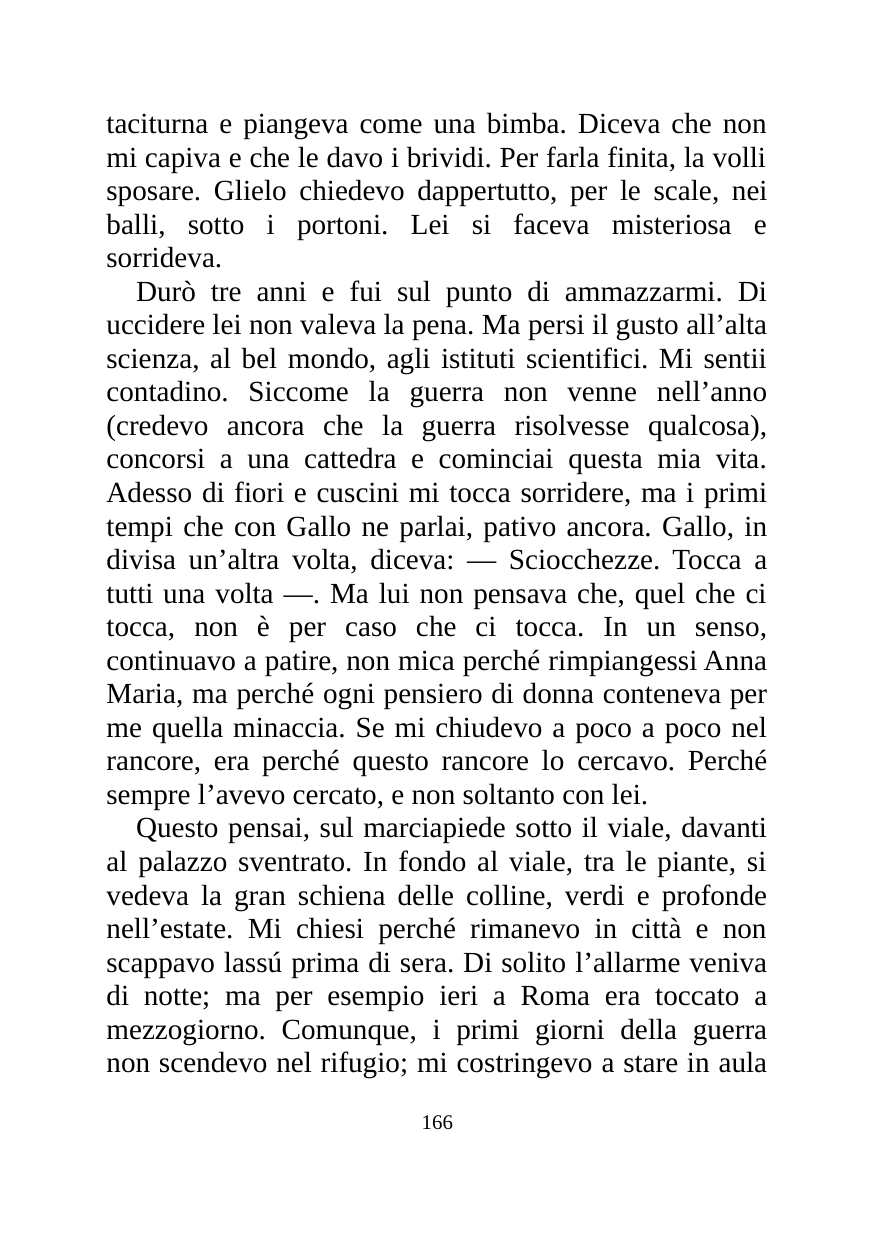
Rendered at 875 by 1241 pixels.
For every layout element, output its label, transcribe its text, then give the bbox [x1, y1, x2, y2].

text taciturna e piangeva come una bimba. Diceva che non mi capiva e che le davo i brividi. Per farla finita, la volli sposare. Glielo chiedevo dappertutto, per le scale, nei balli, sotto i portoni. Lei si faceva misteriosa e sorrideva. [106, 106, 768, 274]
text Durò tre anni e fui sul punto di ammazzarmi. Di uccidere lei non valeva la pena. Ma persi il gusto all’alta scienza, al bel mondo, agli istituti scientifici. Mi sentii contadino. Siccome la guerra non venne nell’anno (credevo ancora che la guerra risolvesse qualcosa), concorsi a una cattedra e cominciai questa mia vita. Adesso di fiori e cuscini mi tocca sorridere, ma i primi tempi che con Gallo ne parlai, pativo ancora. Gallo, in divisa un’altra volta, diceva: — Sciocchezze. Tocca a tutti una volta —. Ma lui non pensava che, quel che ci tocca, non è per caso che ci tocca. In un senso, continuavo a patire, non mica perché rimpiangessi Anna Maria, ma perché ogni pensiero di donna conteneva per me quella minaccia. Se mi chiudevo a poco a poco nel rancore, era perché questo rancore lo cercavo. Perché sempre l’avevo cercato, e non soltanto con lei. [106, 274, 768, 811]
text Questo pensai, sul marciapiede sotto il viale, davanti al palazzo sventrato. In fondo al viale, tra le piante, si vedeva la gran schiena delle colline, verdi e profonde nell’estate. Mi chiesi perché rimanevo in città e non scappavo lassú prima di sera. Di solito l’allarme veniva di notte; ma per esempio ieri a Roma era toccato a mezzogiorno. Comunque, i primi giorni della guerra non scendevo nel rifugio; mi costringevo a stare in aula [106, 811, 768, 1079]
